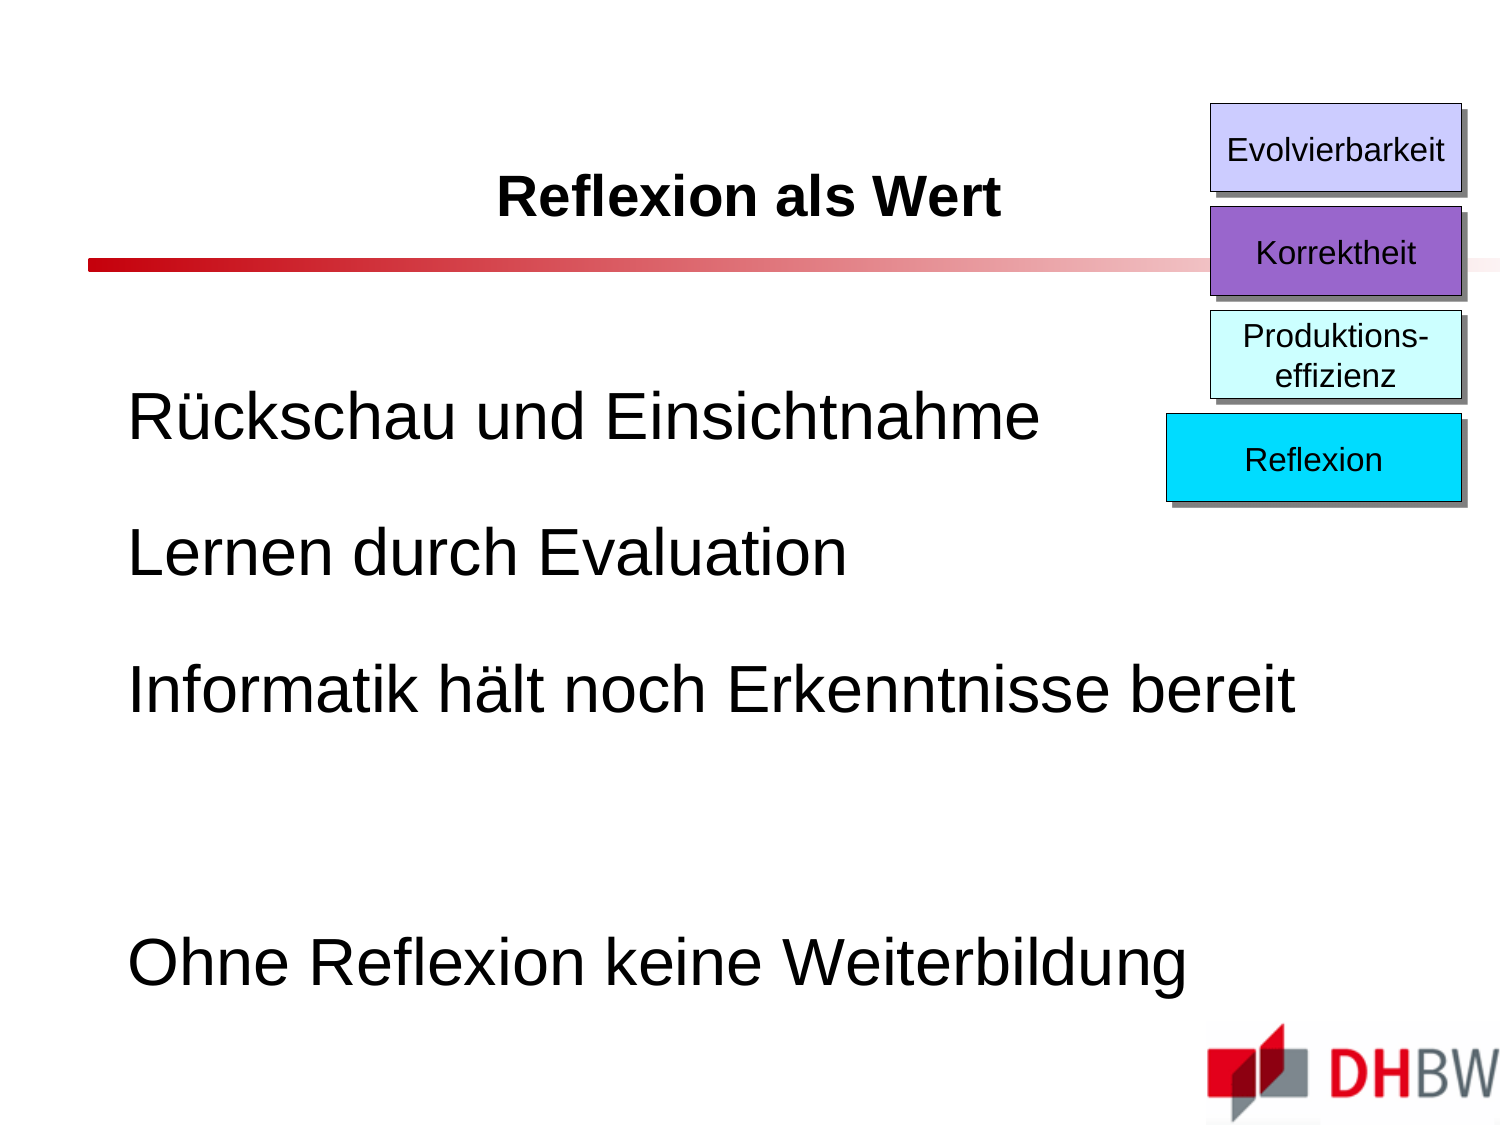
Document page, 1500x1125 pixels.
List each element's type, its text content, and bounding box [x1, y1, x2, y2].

title Reflexion als Wert [112, 20, 1388, 324]
text_box Korrektheit [1210, 206, 1462, 296]
text_box Evolvierbarkeit [1210, 103, 1462, 192]
text_box Produktions- effizienz [1210, 310, 1462, 399]
list Rückschau und Einsichtnahme Lernen durch Evaluation Informatik hält noch Erkenntnisse bereit Ohne Reflexion keine Weiterbildung [112, 324, 1388, 1020]
text_box Reflexion [1166, 413, 1462, 502]
picture [1206, 1021, 1500, 1125]
